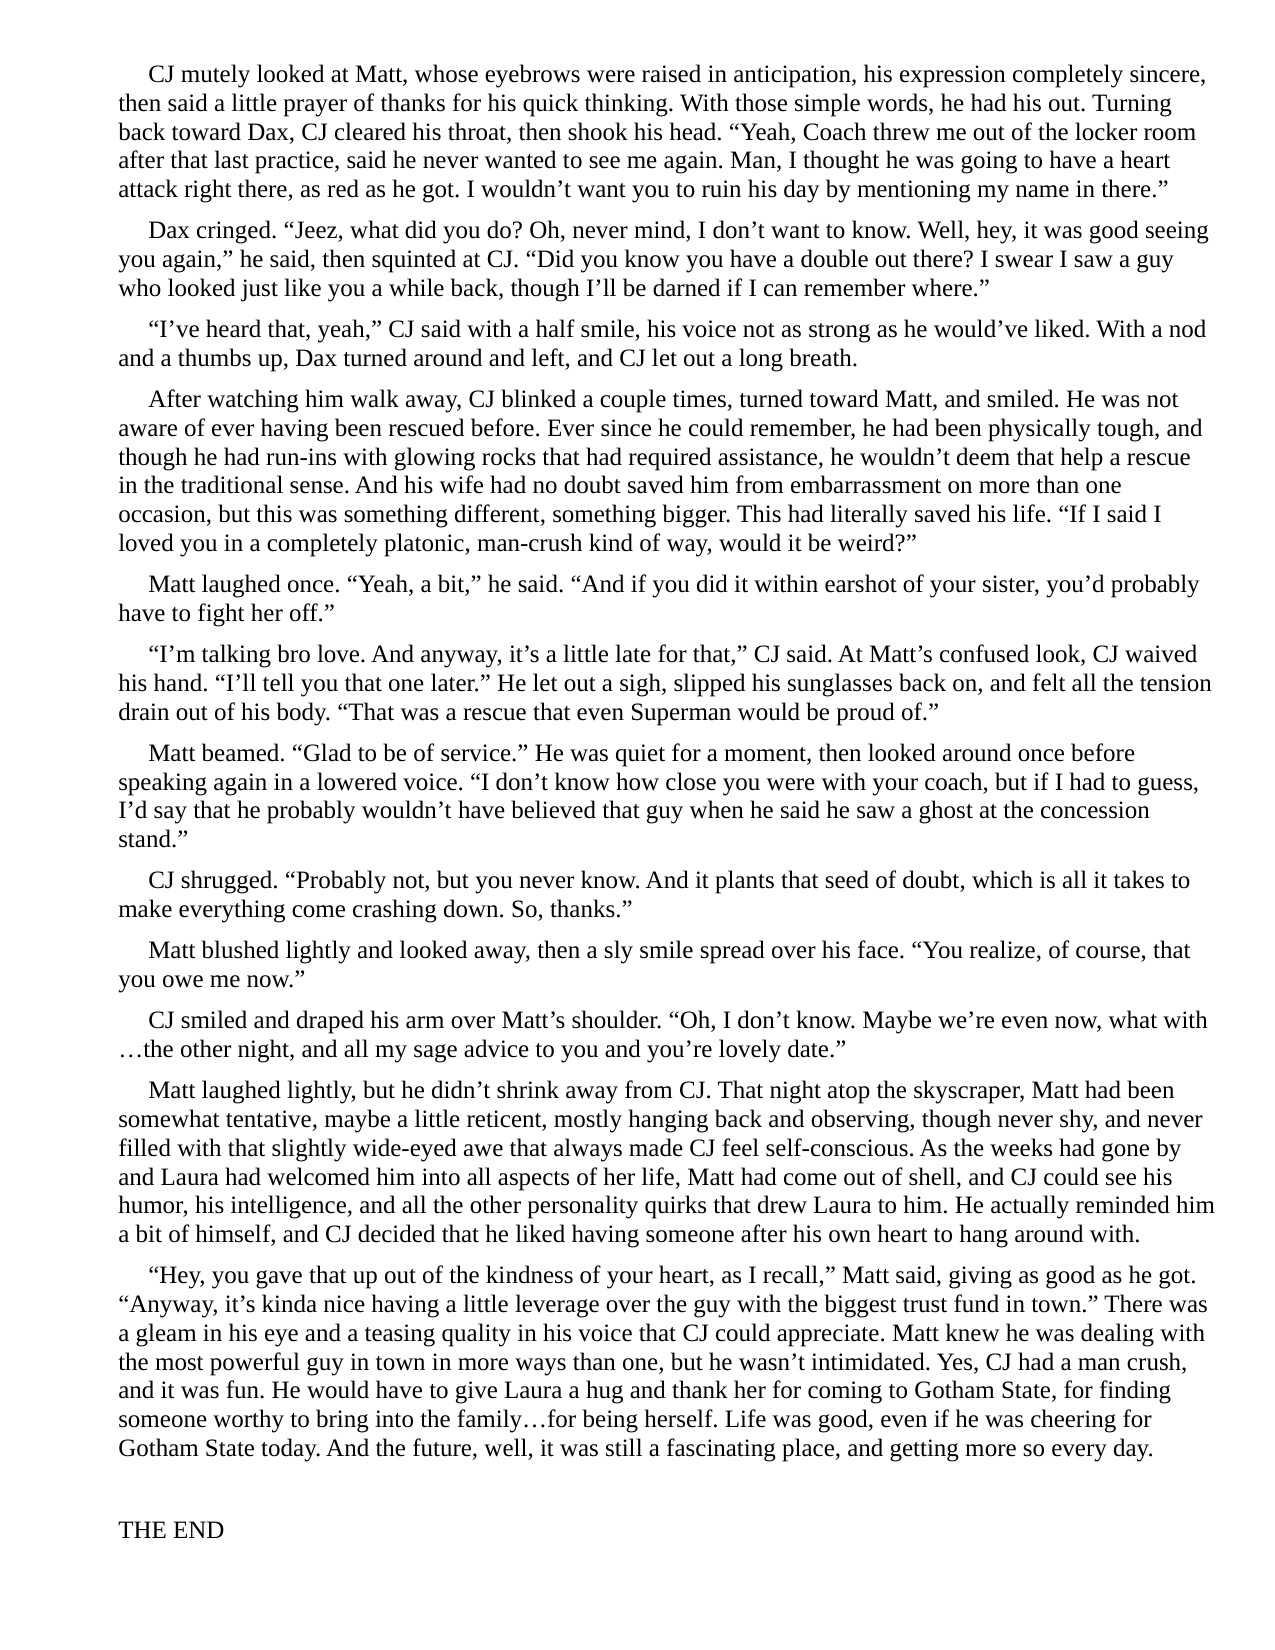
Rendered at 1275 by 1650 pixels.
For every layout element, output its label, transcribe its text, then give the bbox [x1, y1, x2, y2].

text CJ smiled and draped his arm over Matt’s shoulder. “Oh, I don’t know. Maybe we’re even now, what with …the other night, and all my sage advice to you and you’re lovely date.” [118, 1005, 1216, 1063]
text Matt laughed once. “Yeah, a bit,” he said. “And if you did it within earshot of your sister, you’d probably have to fight her off.” [118, 569, 1216, 627]
text CJ mutely looked at Matt, whose eyebrows were raised in anticipation, his expression completely sincere, then said a little prayer of thanks for his quick thinking. With those simple words, he had his out. Turning back toward Dax, CJ cleared his throat, then shook his head. “Yeah, Coach threw me out of the locker room after that last practice, said he never wanted to see me again. Man, I thought he was going to have a heart attack right there, as red as he got. I wouldn’t want you to ruin his day by mentioning my name in there.” [118, 59, 1216, 203]
text Dax cringed. “Jeez, what did you do? Oh, never mind, I don’t want to know. Well, hey, it was good seeing you again,” he said, then squinted at CJ. “Did you know you have a double out there? I swear I saw a guy who looked just like you a while back, though I’ll be darned if I can remember where.” [118, 215, 1216, 302]
text “I’ve heard that, yeah,” CJ said with a half smile, his voice not as strong as he would’ve liked. With a nod and a thumbs up, Dax turned around and left, and CJ let out a long breath. [118, 314, 1216, 372]
text Matt blushed lightly and looked away, then a sly smile spread over his face. “You realize, of course, that you owe me now.” [118, 935, 1216, 993]
text Matt beamed. “Glad to be of service.” He was quiet for a moment, then looked around once before speaking again in a lowered voice. “I don’t know how close you were with your coach, but if I had to guess, I’d say that he probably wouldn’t have believed that guy when he said he saw a ghost at the concession stand.” [118, 738, 1216, 853]
text Matt laughed lightly, but he didn’t shrink away from CJ. That night atop the skyscraper, Matt had been somewhat tentative, maybe a little reticent, mostly hanging back and observing, though never shy, and never filled with that slightly wide-eyed awe that always made CJ feel self-conscious. As the weeks had gone by and Laura had welcomed him into all aspects of her life, Matt had come out of shell, and CJ could see his humor, his intelligence, and all the other personality quirks that drew Laura to him. He actually reminded him a bit of himself, and CJ decided that he liked having someone after his own heart to hang around with. [118, 1075, 1216, 1248]
text “Hey, you gave that up out of the kindness of your heart, as I recall,” Matt said, giving as good as he got. “Anyway, it’s kinda nice having a little leverage over the guy with the biggest trust fund in town.” There was a gleam in his eye and a teasing quality in his voice that CJ could appreciate. Matt knew he was dealing with the most powerful guy in town in more ways than one, but he wasn’t intimidated. Yes, CJ had a man crush, and it was fun. He would have to give Laura a hug and thank her for coming to Gotham State, for finding someone worthy to bring into the family…for being herself. Life was good, even if he was cheering for Gotham State today. And the future, well, it was still a fascinating place, and getting more so every day. [118, 1260, 1216, 1462]
text CJ shrugged. “Probably not, but you never know. And it plants that seed of doubt, which is all it takes to make everything come crashing down. So, thanks.” [118, 865, 1216, 923]
text “I’m talking bro love. And anyway, it’s a little late for that,” CJ said. At Matt’s confused look, CJ waived his hand. “I’ll tell you that one later.” He let out a sigh, slipped his sunglasses back on, and felt all the tension drain out of his body. “That was a rescue that even Superman would be proud of.” [118, 639, 1216, 725]
text After watching him walk away, CJ blinked a couple times, turned toward Matt, and smiled. He was not aware of ever having been rescued before. Ever since he could remember, he had been physically tough, and though he had run-ins with glowing rocks that had required assistance, he wouldn’t deem that help a rescue in the traditional sense. And his wife had no doubt saved him from embarrassment on more than one occasion, but this was something different, something bigger. This had literally saved his life. “If I said I loved you in a completely platonic, man-crush kind of way, would it be weird?” [118, 384, 1216, 557]
text THE END [118, 1515, 1216, 1544]
